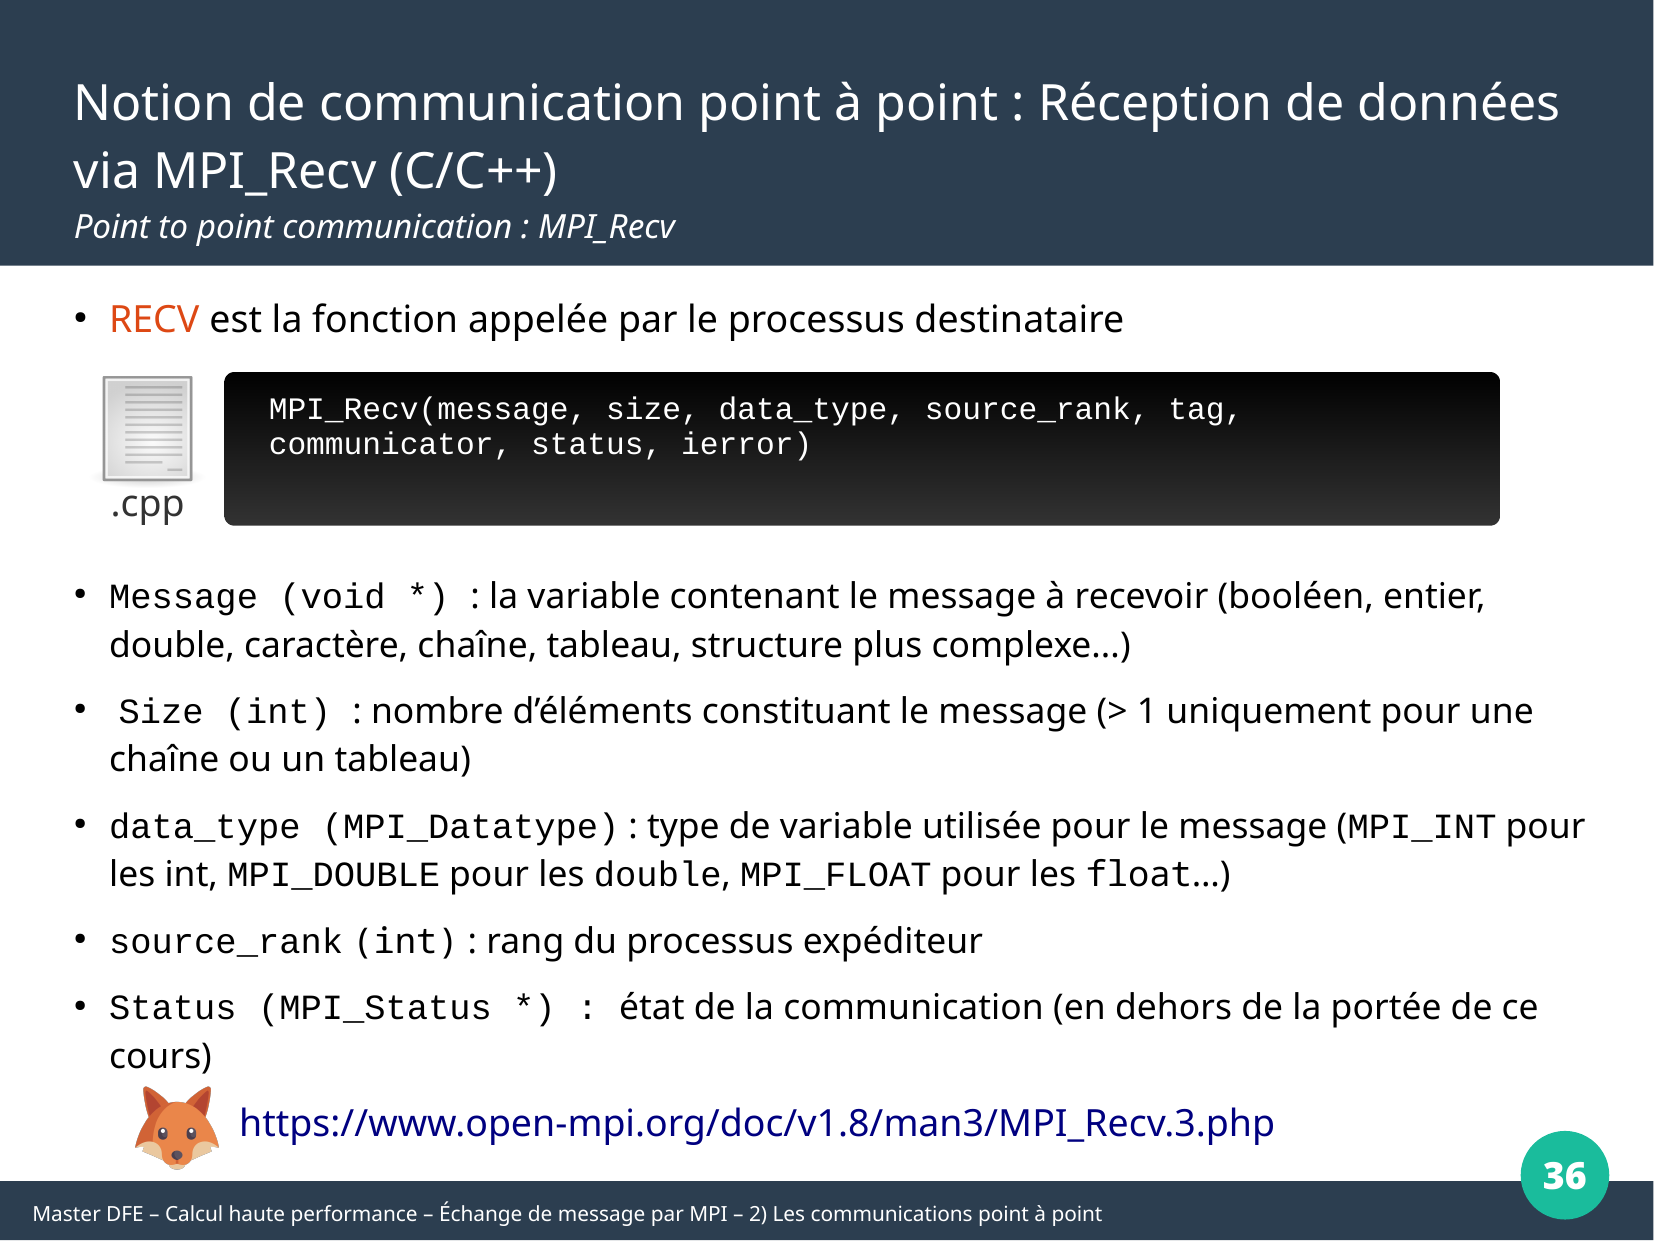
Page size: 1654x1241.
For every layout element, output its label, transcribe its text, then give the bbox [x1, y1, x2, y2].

text_box Master DFE – Calcul haute performance – Échange de message par MPI – 2) Les communications point à point [17, 1191, 1436, 1235]
text_box https://www.open-mpi.org/doc/v1.8/man3/MPI_Recv.3.php [224, 1088, 1489, 1158]
picture [135, 1086, 219, 1170]
text_box Notion de communication point à point : Réception de données via MPI_Recv (C/C++) Point to point communication : MPI_Recv [59, 59, 1619, 254]
text_box MPI_Recv(message, size, data_type, source_rank, tag, communicator, status, ierror) [253, 385, 1477, 508]
text_box .cpp [70, 468, 225, 535]
text_box Message (void *) : la variable contenant le message à recevoir (booléen, entier, double, caractère, chaîne, tableau, structure plus complexe...) Size (int) : nombre d’éléments constituant le message (> 1 uniquement pour une chaîne ou un tableau) data_type (MPI_Datatype) : type de variable utilisée pour le message (MPI_INT pour les int, MPI_DOUBLE pour les double, MPI_FLOAT pour les float…) source_rank (int) : rang du processus expéditeur Status (MPI_Status *) : état de la communication (en dehors de la portée de ce cours) [59, 562, 1619, 1061]
text_box RECV est la fonction appelée par le processus destinataire [59, 285, 1619, 355]
text_box [224, 372, 1501, 526]
picture [88, 371, 207, 468]
